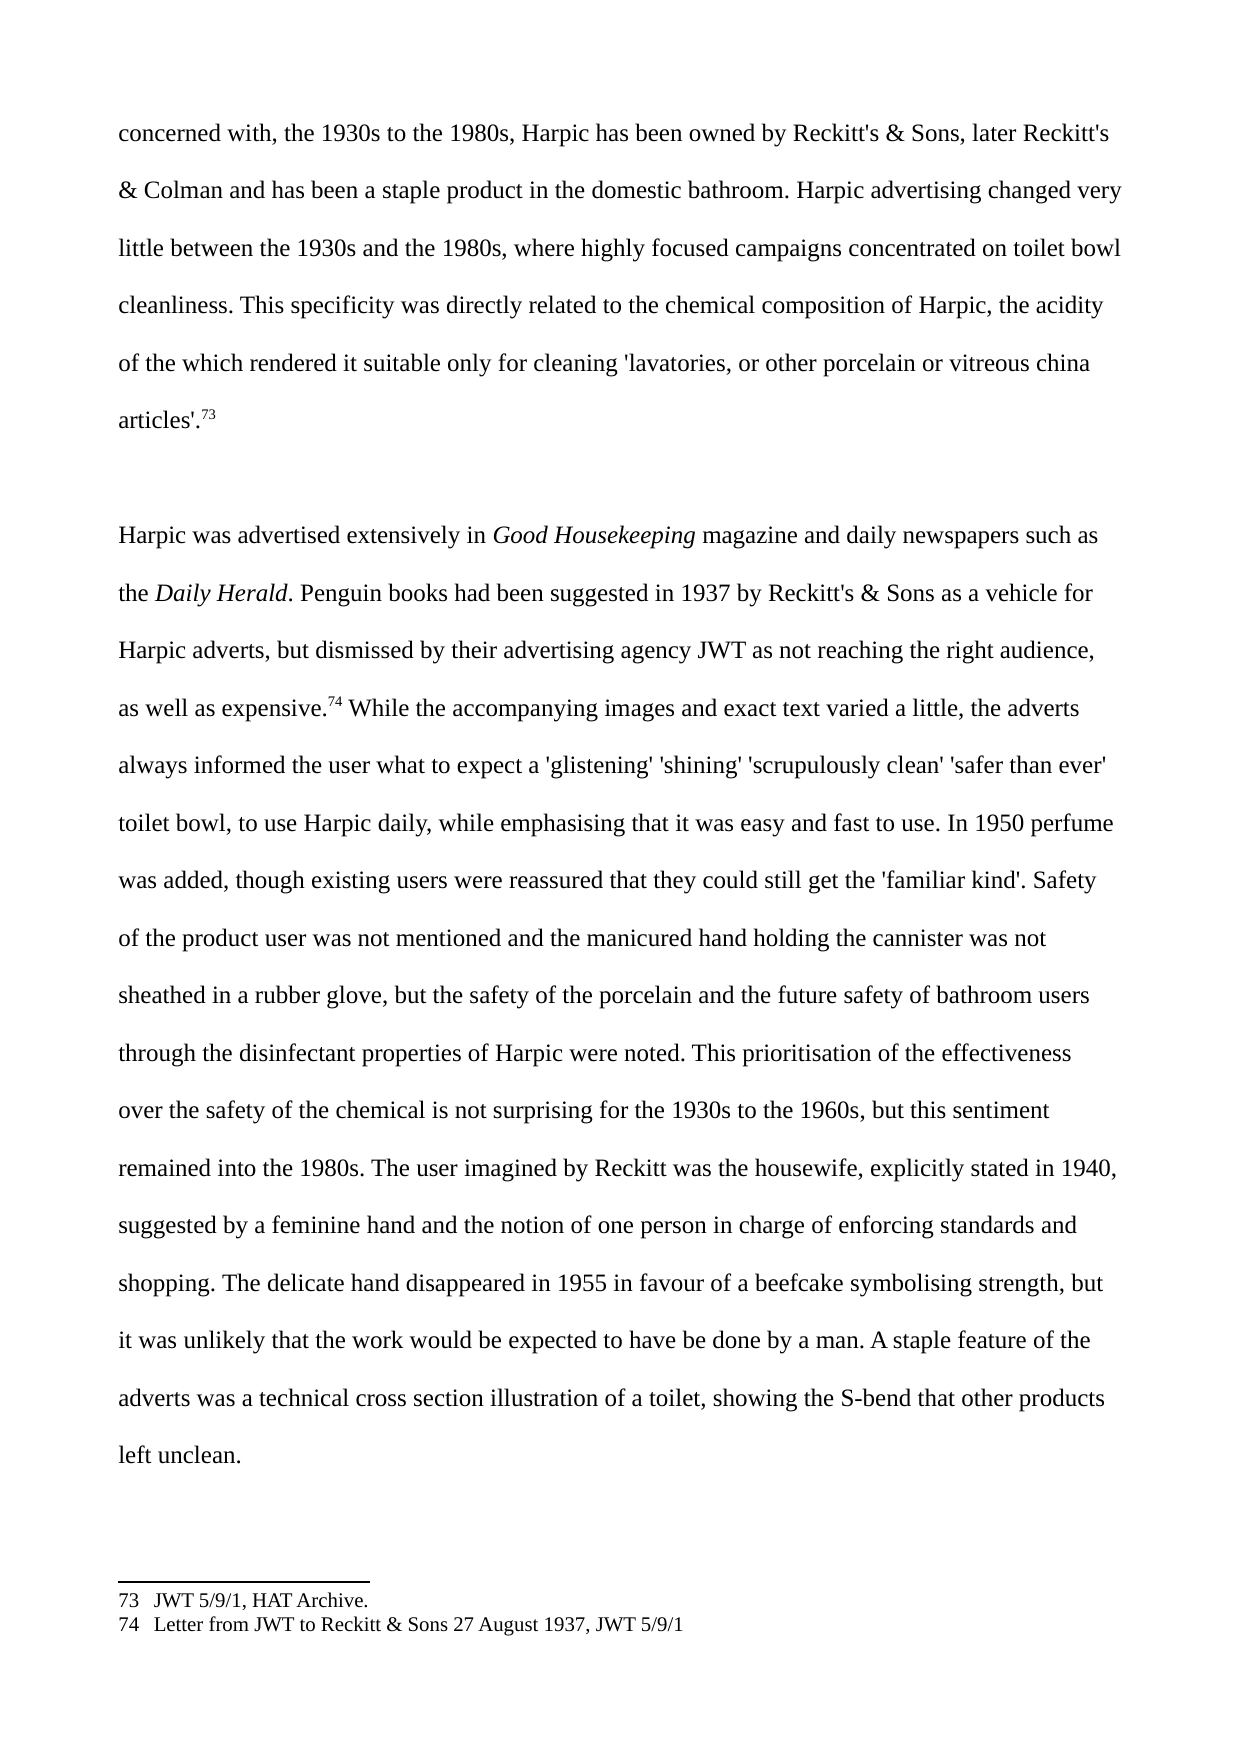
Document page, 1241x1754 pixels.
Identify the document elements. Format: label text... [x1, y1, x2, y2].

text Letter from JWT to Reckitt & Sons 27 August 1937, JWT 5/9/1 [118, 1612, 1122, 1636]
text Harpic was advertised extensively in Good Housekeeping magazine and daily newspapers such as the Daily Herald. Penguin books had been suggested in 1937 by Reckitt's & Sons as a vehicle for Harpic adverts, but dismissed by their advertising agency JWT as not reaching the right audience, as well as expensive. While the accompanying images and exact text varied a little, the adverts always informed the user what to expect a 'glistening' 'shining' 'scrupulously clean' 'safer than ever' toilet bowl, to use Harpic daily, while emphasising that it was easy and fast to use. In 1950 perfume was added, though existing users were reassured that they could still get the 'familiar kind'. Safety of the product user was not mentioned and the manicured hand holding the cannister was not sheathed in a rubber glove, but the safety of the porcelain and the future safety of bathroom users through the disinfectant properties of Harpic were noted. This prioritisation of the effectiveness over the safety of the chemical is not surprising for the 1930s to the 1960s, but this sentiment remained into the 1980s. The user imagined by Reckitt was the housewife, explicitly stated in 1940, suggested by a feminine hand and the notion of one person in charge of enforcing standards and shopping. The delicate hand disappeared in 1955 in favour of a beefcake symbolising strength, but it was unlikely that the work would be expected to have be done by a man. A staple feature of the adverts was a technical cross section illustration of a toilet, showing the S-bend that other products left unclean. [118, 521, 1122, 1469]
text concerned with, the 1930s to the 1980s, Harpic has been owned by Reckitt's & Sons, later Reckitt's & Colman and has been a staple product in the domestic bathroom. Harpic advertising changed very little between the 1930s and the 1980s, where highly focused campaigns concentrated on toilet bowl cleanliness. This specificity was directly related to the chemical composition of Harpic, the acidity of the which rendered it suitable only for cleaning 'lavatories, or other porcelain or vitreous china articles'. [118, 118, 1122, 434]
text JWT 5/9/1, HAT Archive. [118, 1588, 1122, 1612]
